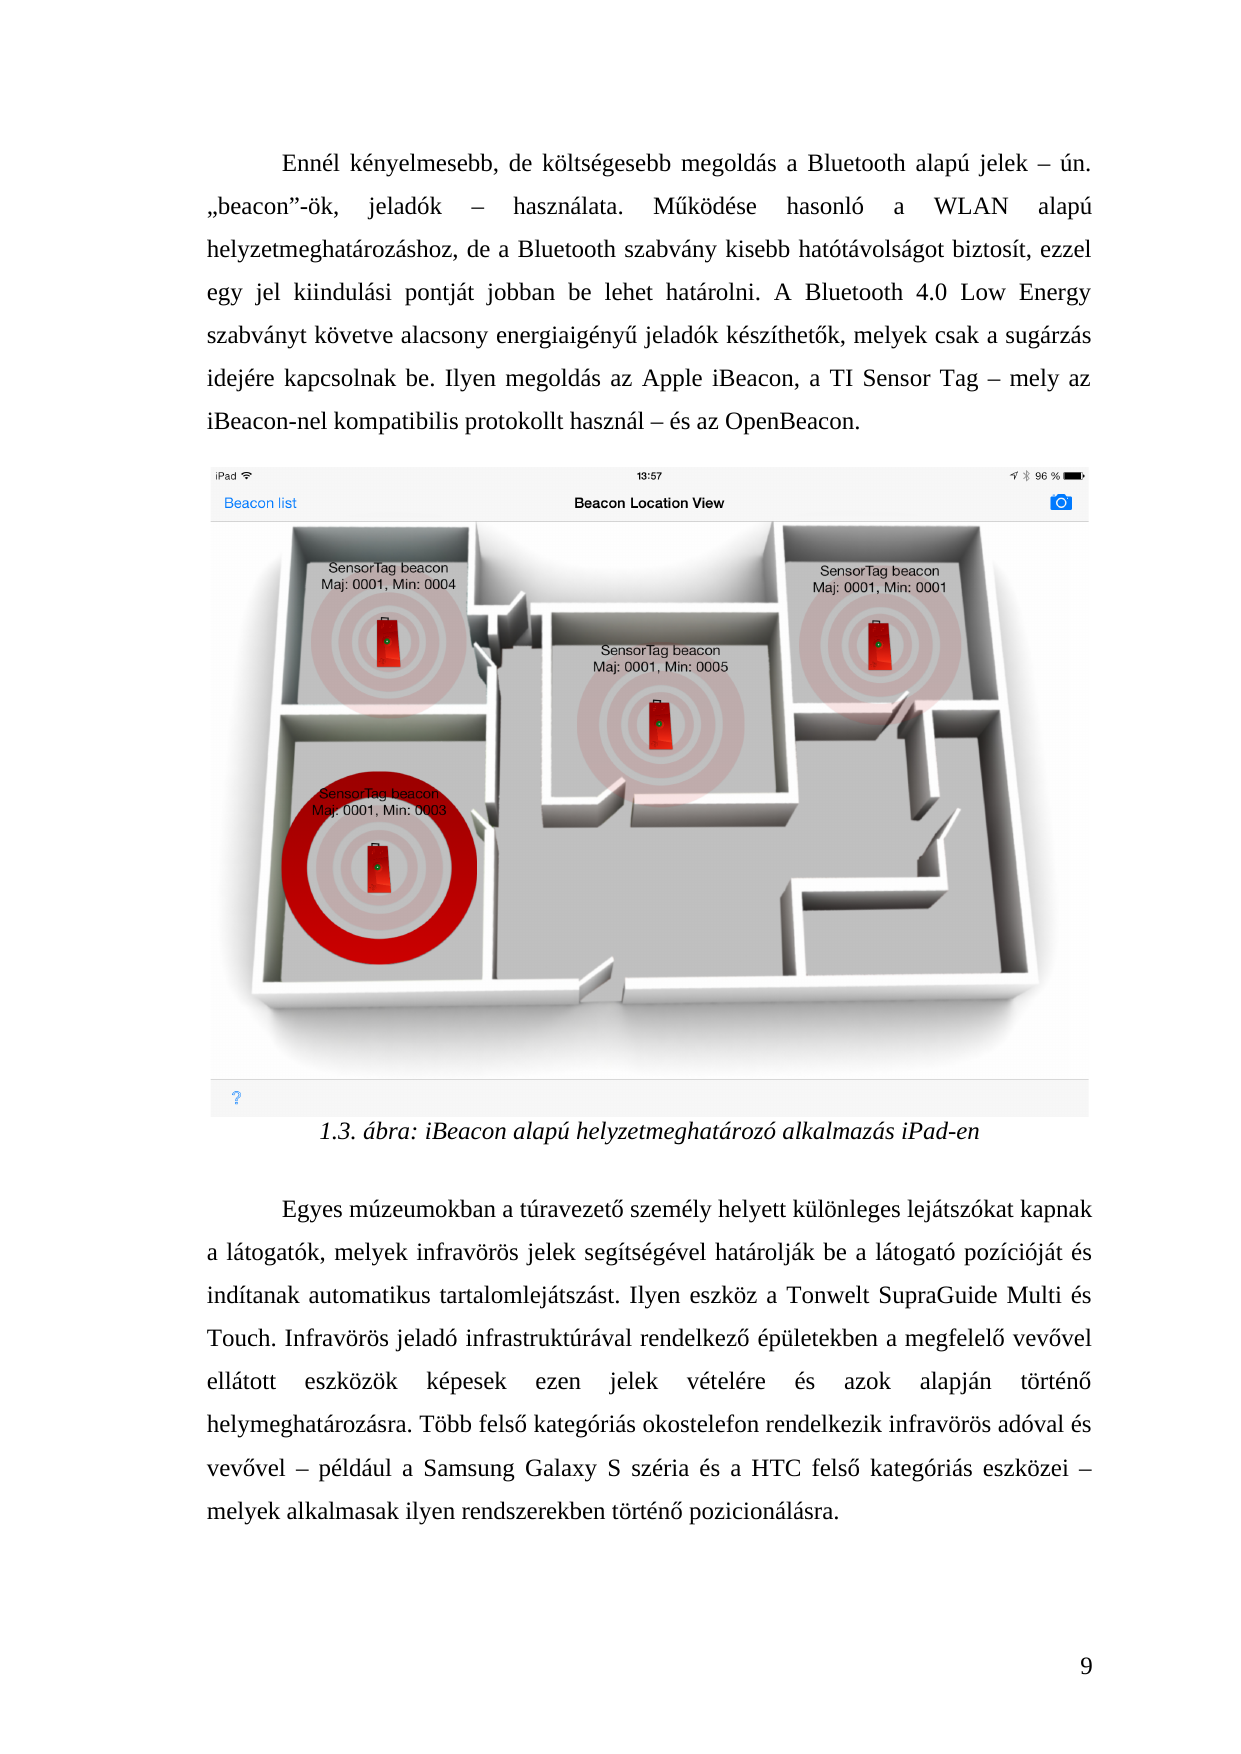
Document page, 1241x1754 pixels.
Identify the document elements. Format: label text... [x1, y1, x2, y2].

picture [210, 467, 1089, 1117]
text Ennél kényelmesebb, de költségesebb megoldás a Bluetooth alapú jelek – ún. „beacon”-ök, jeladók – használata. Működése hasonló a WLAN alapú helyzetmeghatározáshoz, de a Bluetooth szabvány kisebb hatótávolságot biztosít, ezzel egy jel kiindulási pontját jobban be lehet határolni. A Bluetooth 4.0 Low Energy szabványt követve alacsony energiaigényű jeladók készíthetők, melyek csak a sugárzás idejére kapcsolnak be. Ilyen megoldás az Apple iBeacon, a TI Sensor Tag – mely az iBeacon-nel kompatibilis protokollt használ – és az OpenBeacon. [207, 148, 1093, 435]
text Egyes múzeumokban a túravezető személy helyett különleges lejátszókat kapnak a látogatók, melyek infravörös jelek segítségével határolják be a látogató pozícióját és indítanak automatikus tartalomlejátszást. Ilyen eszköz a Tonwelt SupraGuide Multi és Touch. Infravörös jeladó infrastruktúrával rendelkező épületekben a megfelelő vevővel ellátott eszközök képesek ezen jelek vételére és azok alapján történő helymeghatározásra. Több felső kategóriás okostelefon rendelkezik infravörös adóval és vevővel – például a Samsung Galaxy S széria és a HTC felső kategóriás eszközei – melyek alkalmasak ilyen rendszerekben történő pozicionálásra. [207, 1194, 1093, 1524]
table_header [207, 450, 1093, 1194]
